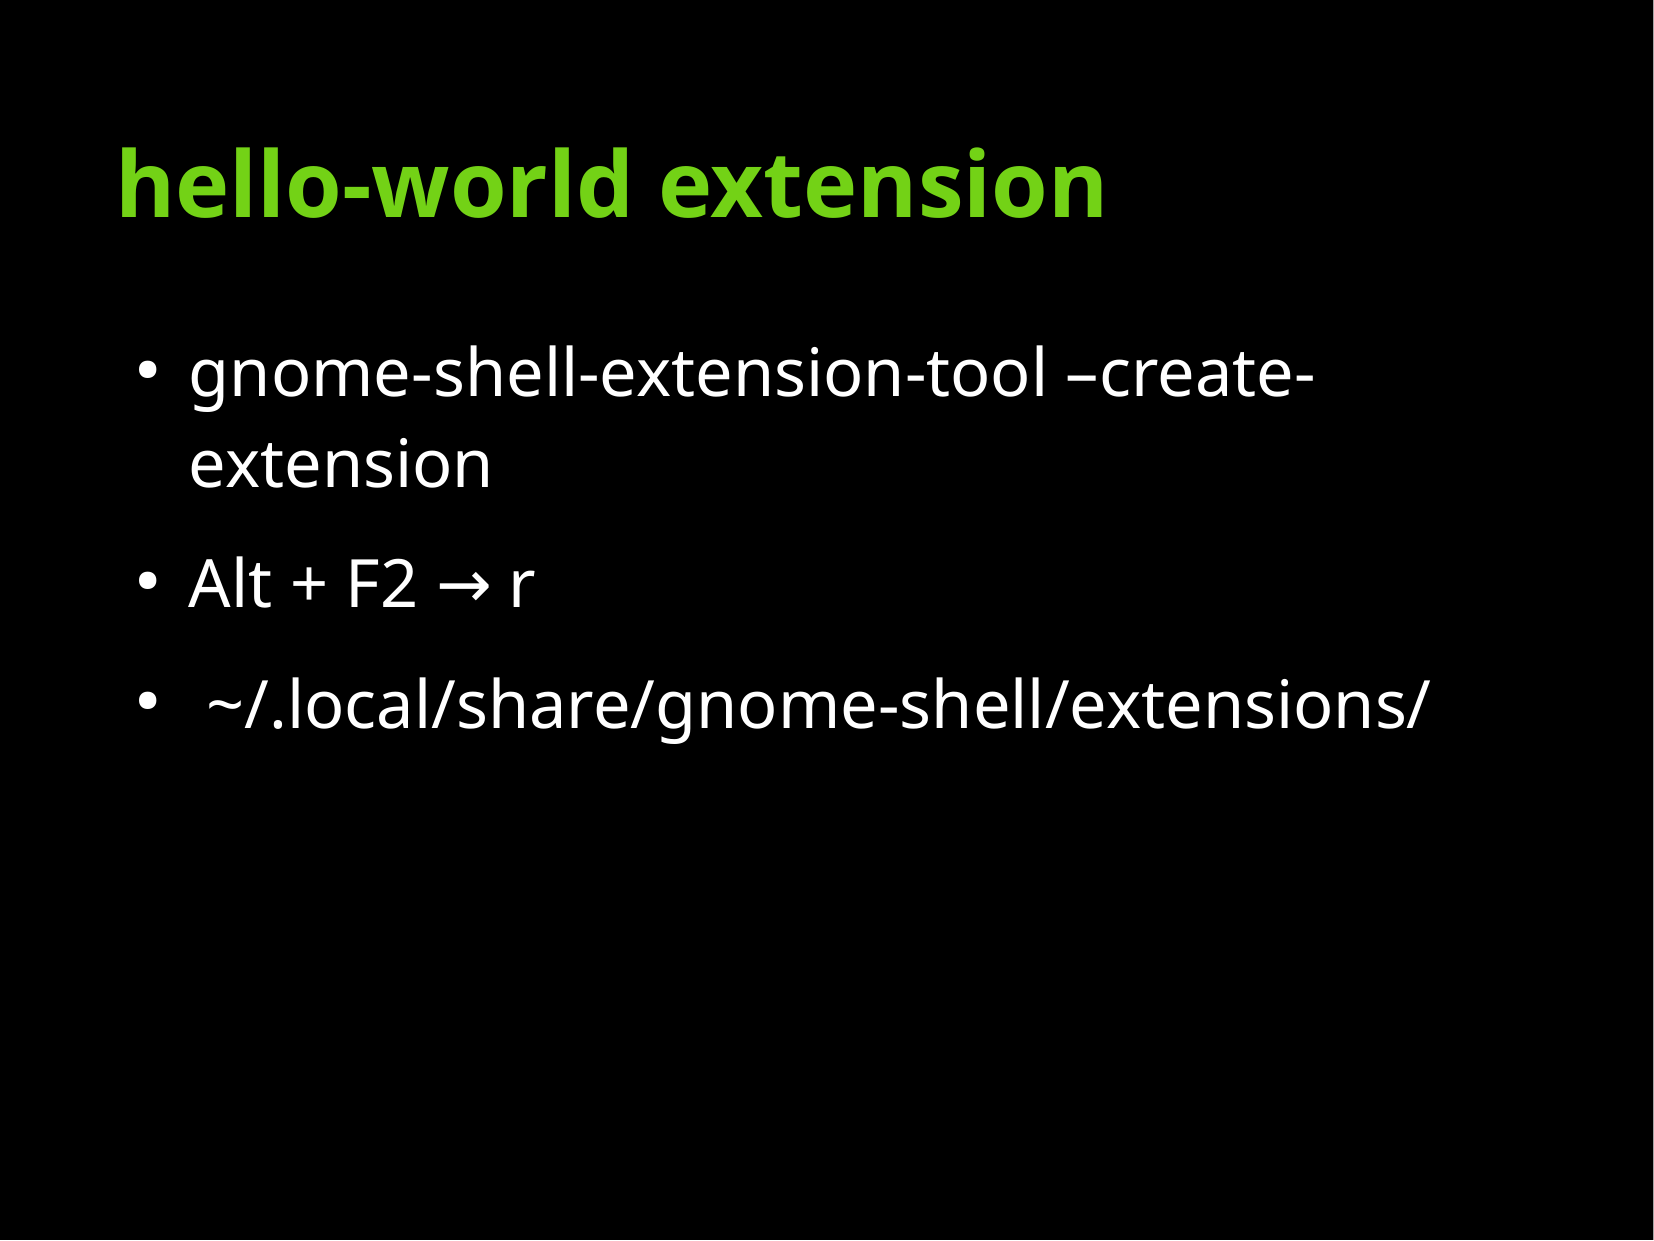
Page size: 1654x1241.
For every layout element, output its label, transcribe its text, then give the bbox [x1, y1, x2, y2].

title hello-world extension [115, 78, 1539, 287]
list gnome-shell-extension-tool –create-extension Alt + F2 → r ~/.local/share/gnome-shell/extensions/ [118, 325, 1536, 1145]
